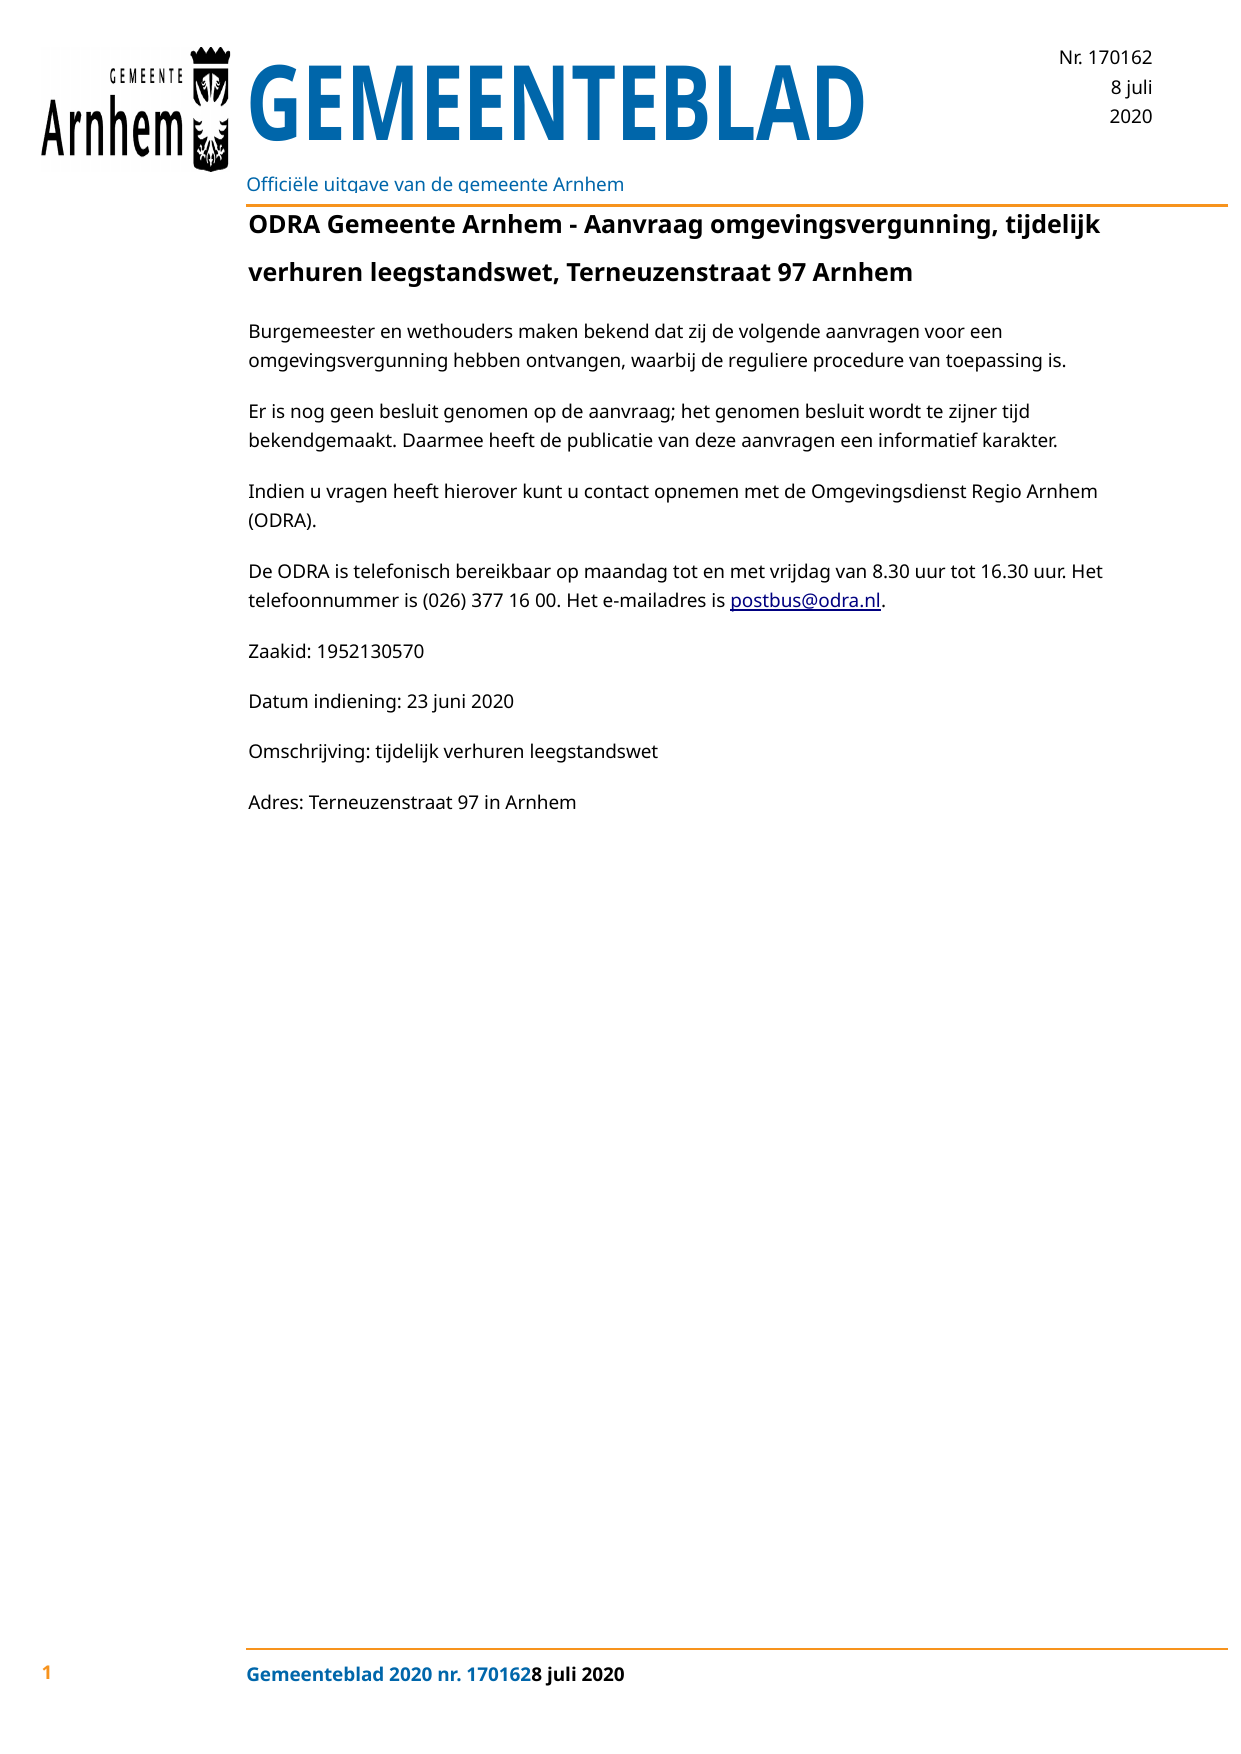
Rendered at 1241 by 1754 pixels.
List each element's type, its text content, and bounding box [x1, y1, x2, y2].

picture [41, 47, 231, 172]
text Zaakid: 1952130570 [248, 638, 1152, 664]
text Indien u vragen heeft hierover kunt u contact opnemen met de Omgevingsdienst Regio Arnhem (ODRA). [248, 478, 1152, 533]
text De ODRA is telefonisch bereikbaar op maandag tot en met vrijdag van 8.30 uur tot 16.30 uur. Het telefoonnummer is (026) 377 16 00. Het e-mailadres is postbus@odra.nl. [248, 558, 1152, 613]
text Burgemeester en wethouders maken bekend dat zij de volgende aanvragen voor een omgevingsvergunning hebben ontvangen, waarbij de reguliere procedure van toepassing is. [248, 318, 1152, 373]
text ODRA Gemeente Arnhem - Aanvraag omgevingsvergunning, tijdelijk verhuren leegstandswet, Terneuzenstraat 97 Arnhem [248, 207, 1152, 288]
text Datum indiening: 23 juni 2020 [248, 688, 1152, 714]
text Adres: Terneuzenstraat 97 in Arnhem [248, 789, 1152, 815]
text Omschrijving: tijdelijk verhuren leegstandswet [248, 739, 1152, 764]
text Er is nog geen besluit genomen op de aanvraag; het genomen besluit wordt te zijner tijd bekendgemaakt. Daarmee heeft de publicatie van deze aanvragen een informatief karakter. [248, 398, 1152, 453]
